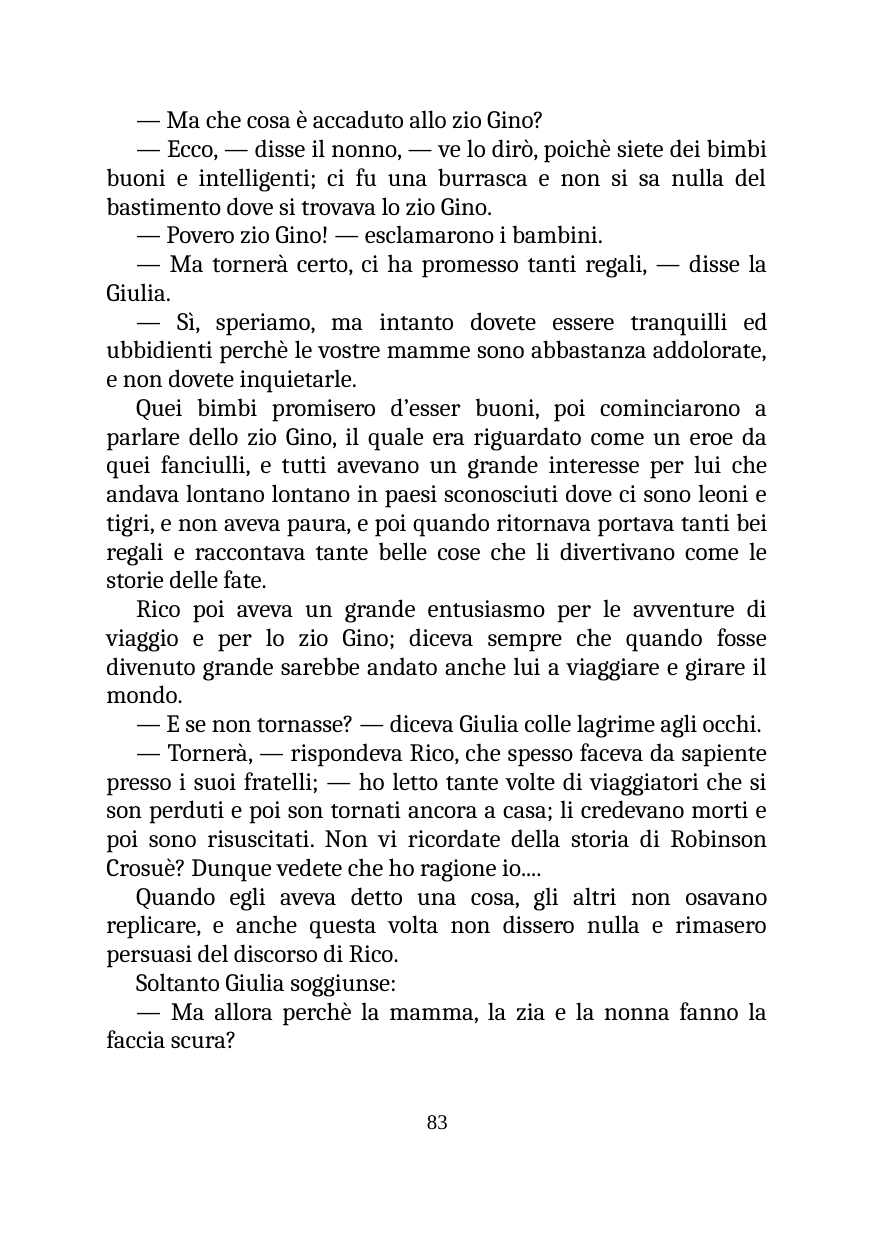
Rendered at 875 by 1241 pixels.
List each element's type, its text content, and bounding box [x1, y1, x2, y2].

text Soltanto Giulia soggiunse: [106, 969, 768, 997]
text Rico poi aveva un grande entusiasmo per le avventure di viaggio e per lo zio Gino; diceva sempre che quando fosse divenuto grande sarebbe andato anche lui a viaggiare e girare il mondo. [106, 595, 768, 710]
text — Povero zio Gino! — esclamarono i bambini. [106, 221, 768, 250]
text — Ma allora perchè la mamma, la zia e la nonna fanno la faccia scura? [106, 997, 768, 1055]
text Quando egli aveva detto una cosa, gli altri non osavano replicare, e anche questa volta non dissero nulla e rimasero persuasi del discorso di Rico. [106, 882, 768, 969]
text — E se non tornasse? — diceva Giulia colle lagrime agli occhi. [106, 710, 768, 739]
text — Tornerà, — rispondeva Rico, che spesso faceva da sapiente presso i suoi fratelli; — ho letto tante volte di viaggiatori che si son perduti e poi son tornati ancora a casa; li credevano morti e poi sono risuscitati. Non vi ricordate della storia di Robinson Crosuè? Dunque vedete che ho ragione io.... [106, 739, 768, 882]
text — Ma che cosa è accaduto allo zio Gino? [106, 106, 768, 135]
text — Sì, speriamo, ma intanto dovete essere tranquilli ed ubbidienti perchè le vostre mamme sono abbastanza addolorate, e non dovete inquietarle. [106, 307, 768, 394]
text — Ma tornerà certo, ci ha promesso tanti regali, — disse la Giulia. [106, 250, 768, 307]
text — Ecco, — disse il nonno, — ve lo dirò, poichè siete dei bimbi buoni e intelligenti; ci fu una burrasca e non si sa nulla del bastimento dove si trovava lo zio Gino. [106, 135, 768, 221]
text Quei bimbi promisero d’esser buoni, poi cominciarono a parlare dello zio Gino, il quale era riguardato come un eroe da quei fanciulli, e tutti avevano un grande interesse per lui che andava lontano lontano in paesi sconosciuti dove ci sono leoni e tigri, e non aveva paura, e poi quando ritornava portava tanti bei regali e raccontava tante belle cose che li divertivano come le storie delle fate. [106, 394, 768, 595]
